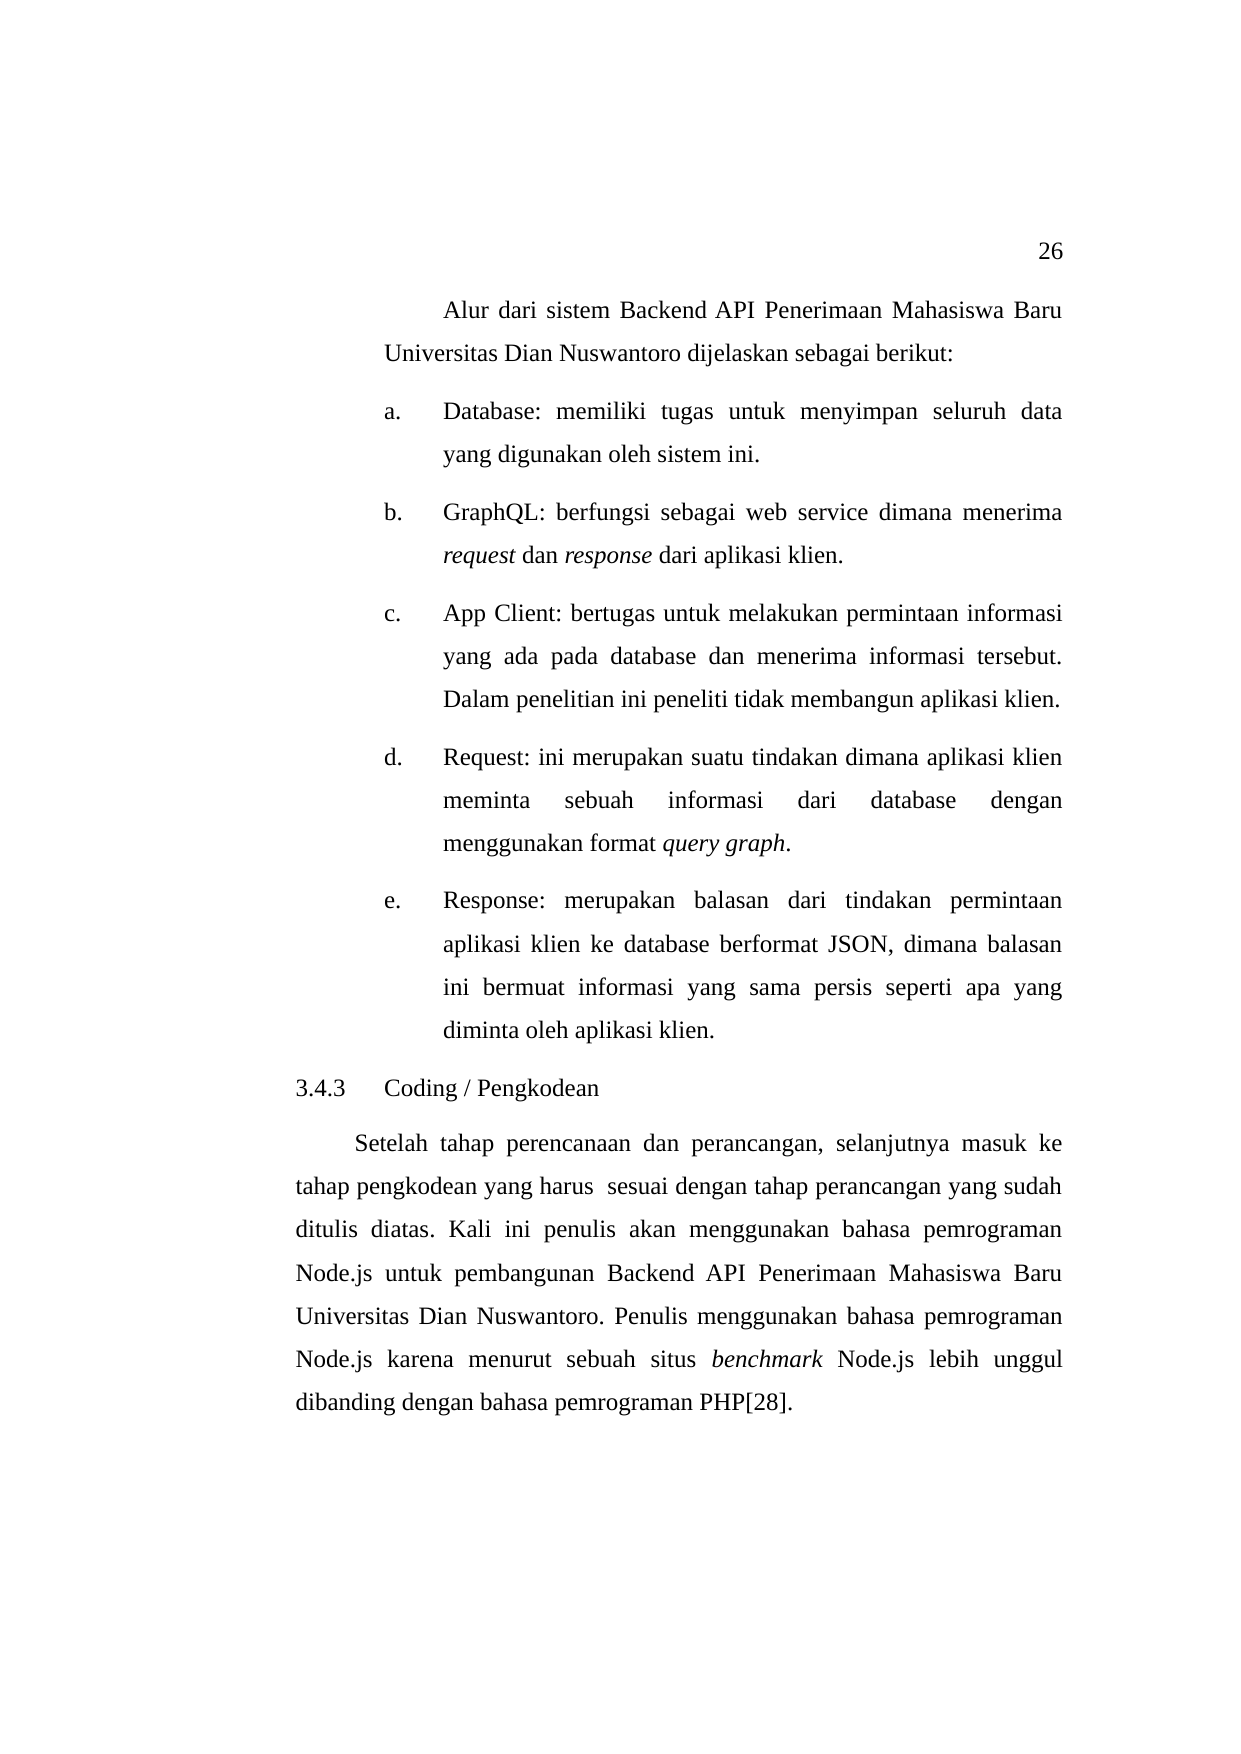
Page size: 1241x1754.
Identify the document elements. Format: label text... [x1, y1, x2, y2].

text Setelah tahap perencanaan dan perancangan, selanjutnya masuk ke tahap pengkodean yang harus sesuai dengan tahap perancangan yang sudah ditulis diatas. Kali ini penulis akan menggunakan bahasa pemrograman Node.js untuk pembangunan Backend API Penerimaan Mahasiswa Baru Universitas Dian Nuswantoro. Penulis menggunakan bahasa pemrograman Node.js karena menurut sebuah situs benchmark Node.js lebih unggul dibanding dengan bahasa pemrograman PHP[28]. [295, 1128, 1063, 1416]
subtitle Coding / Pengkodean [295, 1073, 1063, 1101]
list Response: merupakan balasan dari tindakan permintaan aplikasi klien ke database berformat JSON, dimana balasan ini bermuat informasi yang sama persis seperti apa yang diminta oleh aplikasi klien. [384, 886, 1063, 1044]
text Alur dari sistem Backend API Penerimaan Mahasiswa Baru Universitas Dian Nuswantoro dijelaskan sebagai berikut: [384, 295, 1063, 367]
list Database: memiliki tugas untuk menyimpan seluruh data yang digunakan oleh sistem ini. [384, 396, 1063, 468]
list GraphQL: berfungsi sebagai web service dimana menerima request dan response dari aplikasi klien. [384, 497, 1063, 569]
list Request: ini merupakan suatu tindakan dimana aplikasi klien meminta sebuah informasi dari database dengan menggunakan format query graph. [384, 742, 1063, 857]
list App Client: bertugas untuk melakukan permintaan informasi yang ada pada database dan menerima informasi tersebut. Dalam penelitian ini peneliti tidak membangun aplikasi klien. [384, 598, 1063, 713]
